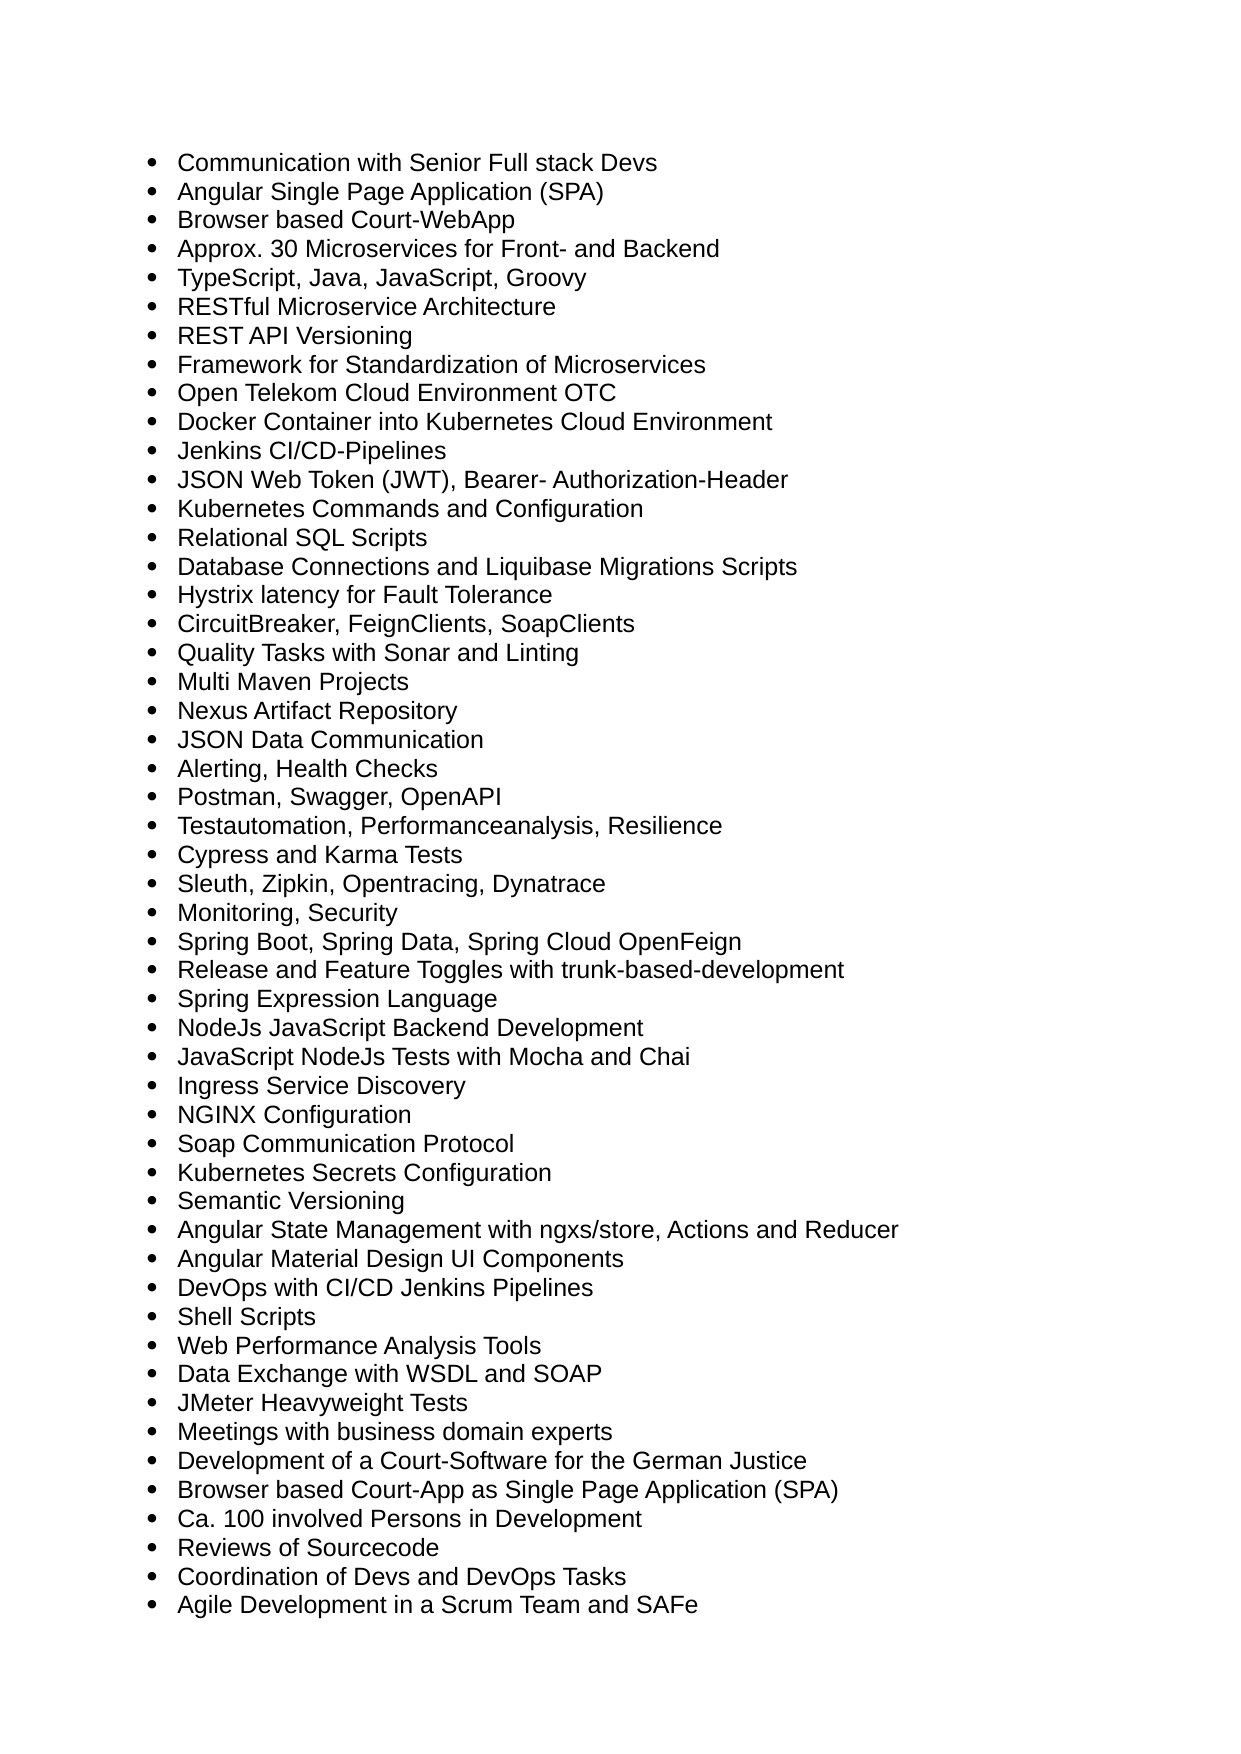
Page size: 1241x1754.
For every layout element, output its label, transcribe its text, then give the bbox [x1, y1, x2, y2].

list Angular Single Page Application (SPA) [148, 176, 1104, 205]
list Coordination of Devs and DevOps Tasks [148, 1561, 1104, 1590]
list Sleuth, Zipkin, Opentracing, Dynatrace [148, 869, 1104, 898]
list Approx. 30 Microservices for Front- and Backend [148, 234, 1104, 263]
list Docker Container into Kubernetes Cloud Environment [148, 407, 1104, 436]
list Browser based Court-WebApp [148, 205, 1104, 234]
list Reviews of Sourcecode [148, 1533, 1104, 1561]
list Alerting, Health Checks [148, 753, 1104, 782]
list DevOps with CI/CD Jenkins Pipelines [148, 1273, 1104, 1302]
list Release and Feature Toggles with trunk-based-development [148, 956, 1104, 984]
list Data Exchange with WSDL and SOAP [148, 1359, 1104, 1388]
list Framework for Standardization of Microservices [148, 349, 1104, 378]
list Postman, Swagger, OpenAPI [148, 782, 1104, 811]
list Multi Maven Projects [148, 667, 1104, 696]
list Ca. 100 involved Persons in Development [148, 1504, 1104, 1533]
list Spring Expression Language [148, 984, 1104, 1013]
list REST API Versioning [148, 321, 1104, 349]
list NGINX Configuration [148, 1100, 1104, 1129]
list Quality Tasks with Sonar and Linting [148, 638, 1104, 667]
list Database Connections and Liquibase Migrations Scripts [148, 552, 1104, 580]
list Browser based Court-App as Single Page Application (SPA) [148, 1475, 1104, 1504]
list NodeJs JavaScript Backend Development [148, 1013, 1104, 1042]
list Web Performance Analysis Tools [148, 1331, 1104, 1359]
list Cypress and Karma Tests [148, 840, 1104, 869]
list Development of a Court-Software for the German Justice [148, 1446, 1104, 1475]
list Relational SQL Scripts [148, 523, 1104, 552]
list Spring Boot, Spring Data, Spring Cloud OpenFeign [148, 927, 1104, 956]
list Agile Development in a Scrum Team and SAFe [148, 1590, 1104, 1619]
list Soap Communication Protocol [148, 1129, 1104, 1157]
list Kubernetes Commands and Configuration [148, 494, 1104, 523]
list Communication with Senior Full stack Devs [148, 148, 1104, 176]
list RESTful Microservice Architecture [148, 292, 1104, 321]
list Testautomation, Performanceanalysis, Resilience [148, 811, 1104, 840]
list TypeScript, Java, JavaScript, Groovy [148, 263, 1104, 292]
list JMeter Heavyweight Tests [148, 1388, 1104, 1417]
list Nexus Artifact Repository [148, 696, 1104, 725]
list JSON Data Communication [148, 725, 1104, 753]
list Angular Material Design UI Components [148, 1244, 1104, 1273]
list Shell Scripts [148, 1302, 1104, 1331]
list Kubernetes Secrets Configuration [148, 1157, 1104, 1186]
list JSON Web Token (JWT), Bearer- Authorization-Header [148, 465, 1104, 494]
list Hystrix latency for Fault Tolerance [148, 580, 1104, 609]
list Ingress Service Discovery [148, 1071, 1104, 1100]
list Jenkins CI/CD-Pipelines [148, 436, 1104, 465]
list Semantic Versioning [148, 1186, 1104, 1215]
list Monitoring, Security [148, 898, 1104, 927]
list Meetings with business domain experts [148, 1417, 1104, 1446]
list Angular State Management with ngxs/store, Actions and Reducer [148, 1215, 1104, 1244]
list CircuitBreaker, FeignClients, SoapClients [148, 609, 1104, 638]
list JavaScript NodeJs Tests with Mocha and Chai [148, 1042, 1104, 1071]
list Open Telekom Cloud Environment OTC [148, 378, 1104, 407]
